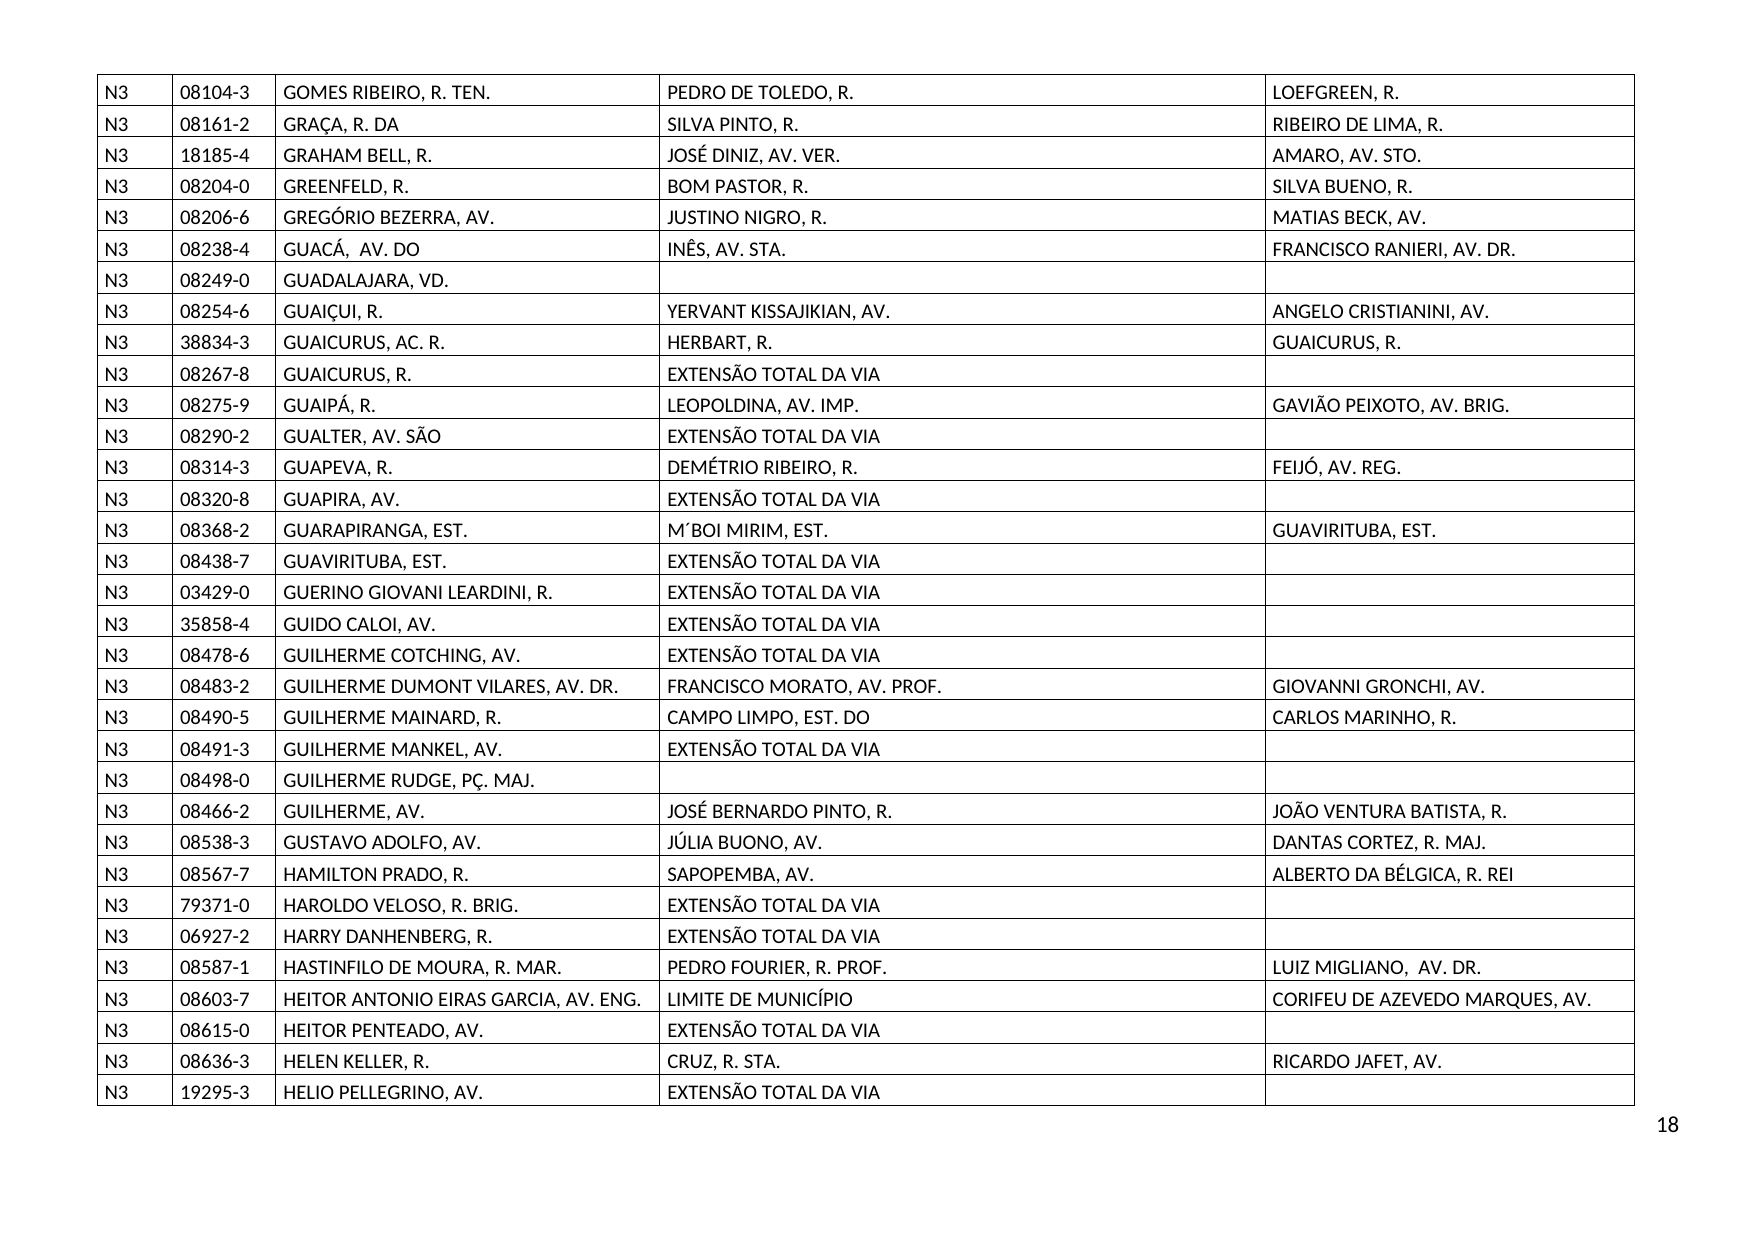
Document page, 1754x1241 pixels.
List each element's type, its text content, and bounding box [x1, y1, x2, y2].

table_cell N3 [98, 700, 172, 730]
table_cell N3 [98, 356, 172, 386]
table_cell [1266, 637, 1634, 667]
table_cell [1266, 1075, 1634, 1105]
table_cell 08161-2 [173, 106, 275, 136]
table_cell ANGELO CRISTIANINI, AV. [1266, 294, 1634, 324]
table_cell 08249-0 [173, 262, 275, 292]
table_cell GOMES RIBEIRO, R. TEN. [276, 75, 659, 105]
table_cell EXTENSÃO TOTAL DA VIA [660, 1075, 1265, 1105]
table_cell 08368-2 [173, 512, 275, 542]
table_cell N3 [98, 794, 172, 824]
table_cell HELIO PELLEGRINO, AV. [276, 1075, 659, 1105]
table_cell EXTENSÃO TOTAL DA VIA [660, 606, 1265, 636]
table_cell [660, 262, 1265, 292]
table_cell LEOPOLDINA, AV. IMP. [660, 387, 1265, 417]
table_cell GUAPEVA, R. [276, 450, 659, 480]
table_cell CRUZ, R. STA. [660, 1044, 1265, 1074]
table_cell GUAIPÁ, R. [276, 387, 659, 417]
table_cell N3 [98, 731, 172, 761]
table_cell N3 [98, 481, 172, 511]
table_cell HAROLDO VELOSO, R. BRIG. [276, 887, 659, 917]
table_cell GREGÓRIO BEZERRA, AV. [276, 200, 659, 230]
table_cell GRAÇA, R. DA [276, 106, 659, 136]
table_cell HARRY DANHENBERG, R. [276, 919, 659, 949]
table_cell 08498-0 [173, 762, 275, 792]
table_cell EXTENSÃO TOTAL DA VIA [660, 1012, 1265, 1042]
table_cell RIBEIRO DE LIMA, R. [1266, 106, 1634, 136]
table_cell EXTENSÃO TOTAL DA VIA [660, 356, 1265, 386]
table_cell DEMÉTRIO RIBEIRO, R. [660, 450, 1265, 480]
table_cell HEITOR PENTEADO, AV. [276, 1012, 659, 1042]
table_cell 08267-8 [173, 356, 275, 386]
table_cell 08483-2 [173, 669, 275, 699]
table_cell 08290-2 [173, 419, 275, 449]
table_cell GUAPIRA, AV. [276, 481, 659, 511]
table_cell CORIFEU DE AZEVEDO MARQUES, AV. [1266, 981, 1634, 1011]
table_cell 08491-3 [173, 731, 275, 761]
table_cell [1266, 419, 1634, 449]
table_cell 08104-3 [173, 75, 275, 105]
table_cell GUILHERME MAINARD, R. [276, 700, 659, 730]
table_cell [1266, 762, 1634, 792]
table_cell N3 [98, 200, 172, 230]
table_cell N3 [98, 387, 172, 417]
table_cell M´BOI MIRIM, EST. [660, 512, 1265, 542]
table_cell CARLOS MARINHO, R. [1266, 700, 1634, 730]
table_cell FEIJÓ, AV. REG. [1266, 450, 1634, 480]
table_cell GUARAPIRANGA, EST. [276, 512, 659, 542]
table_cell JÚLIA BUONO, AV. [660, 825, 1265, 855]
table_cell GUERINO GIOVANI LEARDINI, R. [276, 575, 659, 605]
table_cell N3 [98, 919, 172, 949]
table_cell N3 [98, 325, 172, 355]
table_cell N3 [98, 1075, 172, 1105]
table_cell 38834-3 [173, 325, 275, 355]
table_cell JOSÉ DINIZ, AV. VER. [660, 137, 1265, 167]
table_cell EXTENSÃO TOTAL DA VIA [660, 919, 1265, 949]
table_cell JOÃO VENTURA BATISTA, R. [1266, 794, 1634, 824]
table_cell GIOVANNI GRONCHI, AV. [1266, 669, 1634, 699]
table_cell BOM PASTOR, R. [660, 169, 1265, 199]
table_cell N3 [98, 512, 172, 542]
table_cell HERBART, R. [660, 325, 1265, 355]
table_cell N3 [98, 262, 172, 292]
table_cell HEITOR ANTONIO EIRAS GARCIA, AV. ENG. [276, 981, 659, 1011]
table_cell N3 [98, 1044, 172, 1074]
table_cell EXTENSÃO TOTAL DA VIA [660, 887, 1265, 917]
table_cell HELEN KELLER, R. [276, 1044, 659, 1074]
table_cell [1266, 731, 1634, 761]
table_cell JOSÉ BERNARDO PINTO, R. [660, 794, 1265, 824]
table_cell 08478-6 [173, 637, 275, 667]
table_cell JUSTINO NIGRO, R. [660, 200, 1265, 230]
table_cell N3 [98, 544, 172, 574]
table_cell ALBERTO DA BÉLGICA, R. REI [1266, 856, 1634, 886]
table_cell CAMPO LIMPO, EST. DO [660, 700, 1265, 730]
table_cell DANTAS CORTEZ, R. MAJ. [1266, 825, 1634, 855]
table_cell GUILHERME MANKEL, AV. [276, 731, 659, 761]
table_cell EXTENSÃO TOTAL DA VIA [660, 731, 1265, 761]
table_cell N3 [98, 294, 172, 324]
table_cell N3 [98, 637, 172, 667]
table_cell [1266, 606, 1634, 636]
table_cell 08538-3 [173, 825, 275, 855]
table_cell 03429-0 [173, 575, 275, 605]
table_cell N3 [98, 419, 172, 449]
table_cell 08603-7 [173, 981, 275, 1011]
table_cell 35858-4 [173, 606, 275, 636]
table_cell FRANCISCO MORATO, AV. PROF. [660, 669, 1265, 699]
table_cell 08587-1 [173, 950, 275, 980]
table_cell GUAICURUS, R. [1266, 325, 1634, 355]
table_cell SILVA PINTO, R. [660, 106, 1265, 136]
table_cell GUILHERME DUMONT VILARES, AV. DR. [276, 669, 659, 699]
table_cell LUIZ MIGLIANO, AV. DR. [1266, 950, 1634, 980]
table_cell 08490-5 [173, 700, 275, 730]
table_cell [1266, 356, 1634, 386]
table_cell 79371-0 [173, 887, 275, 917]
table_cell GUILHERME COTCHING, AV. [276, 637, 659, 667]
table_cell N3 [98, 450, 172, 480]
table_cell 08254-6 [173, 294, 275, 324]
table_cell 08438-7 [173, 544, 275, 574]
table_cell N3 [98, 669, 172, 699]
table_cell SAPOPEMBA, AV. [660, 856, 1265, 886]
table_cell [1266, 575, 1634, 605]
table_cell N3 [98, 606, 172, 636]
table_cell 08320-8 [173, 481, 275, 511]
table_cell N3 [98, 106, 172, 136]
table_cell GRAHAM BELL, R. [276, 137, 659, 167]
table_cell N3 [98, 856, 172, 886]
table_cell LOEFGREEN, R. [1266, 75, 1634, 105]
table_cell 08275-9 [173, 387, 275, 417]
table_cell EXTENSÃO TOTAL DA VIA [660, 419, 1265, 449]
table_cell N3 [98, 762, 172, 792]
table_cell EXTENSÃO TOTAL DA VIA [660, 637, 1265, 667]
table_cell 08567-7 [173, 856, 275, 886]
table_cell LIMITE DE MUNICÍPIO [660, 981, 1265, 1011]
table_cell AMARO, AV. STO. [1266, 137, 1634, 167]
table_cell [1266, 544, 1634, 574]
table_cell GUACÁ, AV. DO [276, 231, 659, 261]
table_cell GUAICURUS, R. [276, 356, 659, 386]
table_cell [1266, 262, 1634, 292]
table_cell N3 [98, 887, 172, 917]
table_cell GUAVIRITUBA, EST. [1266, 512, 1634, 542]
table_cell [660, 762, 1265, 792]
table_cell 08238-4 [173, 231, 275, 261]
table_cell [1266, 919, 1634, 949]
table_cell N3 [98, 1012, 172, 1042]
table_cell [1266, 887, 1634, 917]
table_cell EXTENSÃO TOTAL DA VIA [660, 575, 1265, 605]
table_cell 08314-3 [173, 450, 275, 480]
table_cell GUSTAVO ADOLFO, AV. [276, 825, 659, 855]
table_cell PEDRO FOURIER, R. PROF. [660, 950, 1265, 980]
table_cell 18185-4 [173, 137, 275, 167]
table_cell [1266, 1012, 1634, 1042]
table_cell N3 [98, 231, 172, 261]
table_cell EXTENSÃO TOTAL DA VIA [660, 544, 1265, 574]
table_cell 08204-0 [173, 169, 275, 199]
table_cell N3 [98, 137, 172, 167]
table_cell 08636-3 [173, 1044, 275, 1074]
table_cell RICARDO JAFET, AV. [1266, 1044, 1634, 1074]
table_cell SILVA BUENO, R. [1266, 169, 1634, 199]
table_cell N3 [98, 75, 172, 105]
table_cell HAMILTON PRADO, R. [276, 856, 659, 886]
table_cell INÊS, AV. STA. [660, 231, 1265, 261]
table_cell 08615-0 [173, 1012, 275, 1042]
table_cell [1266, 481, 1634, 511]
table_cell EXTENSÃO TOTAL DA VIA [660, 481, 1265, 511]
table_cell YERVANT KISSAJIKIAN, AV. [660, 294, 1265, 324]
table_cell GUALTER, AV. SÃO [276, 419, 659, 449]
table_cell GUAIÇUI, R. [276, 294, 659, 324]
table_cell GUAICURUS, AC. R. [276, 325, 659, 355]
table_cell GUIDO CALOI, AV. [276, 606, 659, 636]
table_cell GAVIÃO PEIXOTO, AV. BRIG. [1266, 387, 1634, 417]
table_cell N3 [98, 575, 172, 605]
table_cell GUADALAJARA, VD. [276, 262, 659, 292]
table_cell GUILHERME, AV. [276, 794, 659, 824]
table_cell MATIAS BECK, AV. [1266, 200, 1634, 230]
table_cell FRANCISCO RANIERI, AV. DR. [1266, 231, 1634, 261]
table_cell GUAVIRITUBA, EST. [276, 544, 659, 574]
table_cell GUILHERME RUDGE, PÇ. MAJ. [276, 762, 659, 792]
table_cell 08466-2 [173, 794, 275, 824]
table_cell N3 [98, 825, 172, 855]
table_cell N3 [98, 950, 172, 980]
table_cell PEDRO DE TOLEDO, R. [660, 75, 1265, 105]
table_cell HASTINFILO DE MOURA, R. MAR. [276, 950, 659, 980]
table_cell N3 [98, 169, 172, 199]
table_cell GREENFELD, R. [276, 169, 659, 199]
table_cell 08206-6 [173, 200, 275, 230]
table_cell N3 [98, 981, 172, 1011]
table_cell 06927-2 [173, 919, 275, 949]
table_cell 19295-3 [173, 1075, 275, 1105]
